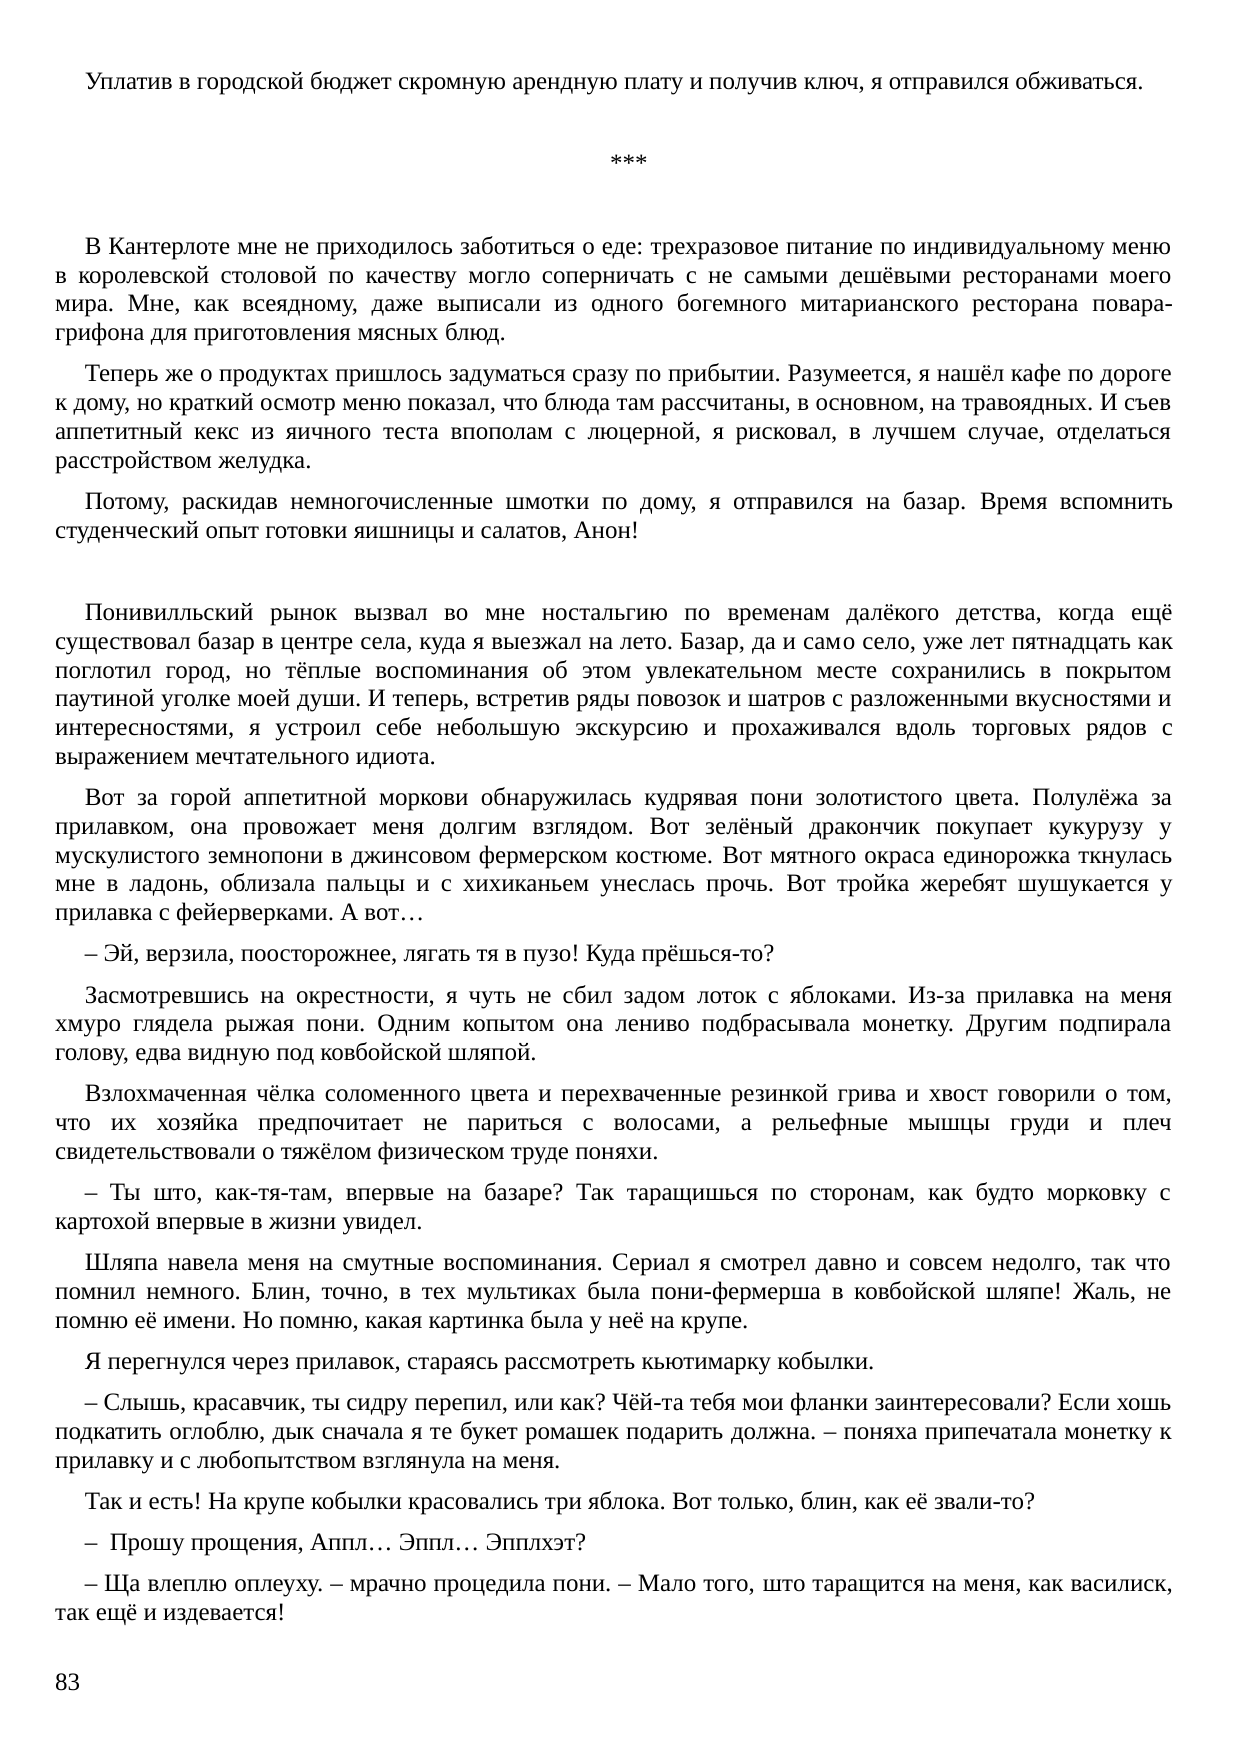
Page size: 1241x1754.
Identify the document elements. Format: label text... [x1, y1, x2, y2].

text Вот за горой аппетитной моркови обнаружилась кудрявая пони золотистого цвета. Полулёжа за прилавком, она провожает меня долгим взглядом. Вот зелёный дракончик покупает кукурузу у мускулистого земнопони в джинсовом фермерском костюме. Вот мятного окраса единорожка ткнулась мне в ладонь, облизала пальцы и с хихиканьем унеслась прочь. Вот тройка жеребят шушукается у прилавка с фейерверками. А вот… [55, 782, 1173, 926]
text Теперь же о продуктах пришлось задуматься сразу по прибытии. Разумеется, я нашёл кафе по дороге к дому, но краткий осмотр меню показал, что блюда там рассчитаны, в основном, на травоядных. И съев аппетитный кекс из яичного теста впополам с люцерной, я рисковал, в лучшем случае, отделаться расстройством желудка. [55, 358, 1173, 473]
text Так и есть! На крупе кобылки красовались три яблока. Вот только, блин, как её звали-то? [55, 1486, 1173, 1515]
text Я перегнулся через прилавок, стараясь рассмотреть кьютимарку кобылки. [55, 1346, 1173, 1375]
text Понивилльский рынок вызвал во мне ностальгию по временам далёкого детства, когда ещё существовал базар в центре села, куда я выезжал на лето. Базар, да и само село, уже лет пятнадцать как поглотил город, но тёплые воспоминания об этом увлекательном месте сохранились в покрытом паутиной уголке моей души. И теперь, встретив ряды повозок и шатров с разложенными вкусностями и интересностями, я устроил себе небольшую экскурсию и прохаживался вдоль торговых рядов с выражением мечтательного идиота. [55, 597, 1173, 770]
text Взлохмаченная чёлка соломенного цвета и перехваченные резинкой грива и хвост говорили о том, что их хозяйка предпочитает не париться с волосами, а рельефные мышцы груди и плеч свидетельствовали о тяжёлом физическом труде поняхи. [55, 1078, 1173, 1165]
text В Кантерлоте мне не приходилось заботиться о еде: трехразовое питание по индивидуальному меню в королевской столовой по качеству могло соперничать с не самыми дешёвыми ресторанами моего мира. Мне, как всеядному, даже выписали из одного богемного митарианского ресторана повара-грифона для приготовления мясных блюд. [55, 231, 1173, 346]
text – Прошу прощения, Аппл… Эппл… Эпплхэт? [55, 1527, 1173, 1556]
text Потому, раскидав немногочисленные шмотки по дому, я отправился на базар. Время вспомнить студенческий опыт готовки яишницы и салатов, Анон! [55, 486, 1173, 543]
text – Слышь, красавчик, ты сидру перепил, или как? Чёй-та тебя мои фланки заинтересовали? Если хошь подкатить оглоблю, дык сначала я те букет ромашек подарить должна. – поняха припечатала монетку к прилавку и с любопытством взглянула на меня. [55, 1387, 1173, 1473]
text – Эй, верзила, поосторожнее, лягать тя в пузо! Куда прёшься-то? [55, 938, 1173, 967]
text Уплатив в городской бюджет скромную арендную плату и получив ключ, я отправился обживаться. [55, 66, 1173, 95]
text – Ты што, как-тя-там, впервые на базаре? Так таращишься по сторонам, как будто морковку с картохой впервые в жизни увидел. [55, 1177, 1173, 1235]
text *** [55, 148, 1173, 177]
text – Ща влеплю оплеуху. – мрачно процедила пони. – Мало того, што таращится на меня, как василиск, так ещё и издевается! [55, 1568, 1173, 1626]
text Засмотревшись на окрестности, я чуть не сбил задом лоток с яблоками. Из-за прилавка на меня хмуро глядела рыжая пони. Одним копытом она лениво подбрасывала монетку. Другим подпирала голову, едва видную под ковбойской шляпой. [55, 980, 1173, 1066]
text Шляпа навела меня на смутные воспоминания. Сериал я смотрел давно и совсем недолго, так что помнил немного. Блин, точно, в тех мультиках была пони-фермерша в ковбойской шляпе! Жаль, не помню её имени. Но помню, какая картинка была у неё на крупе. [55, 1247, 1173, 1333]
